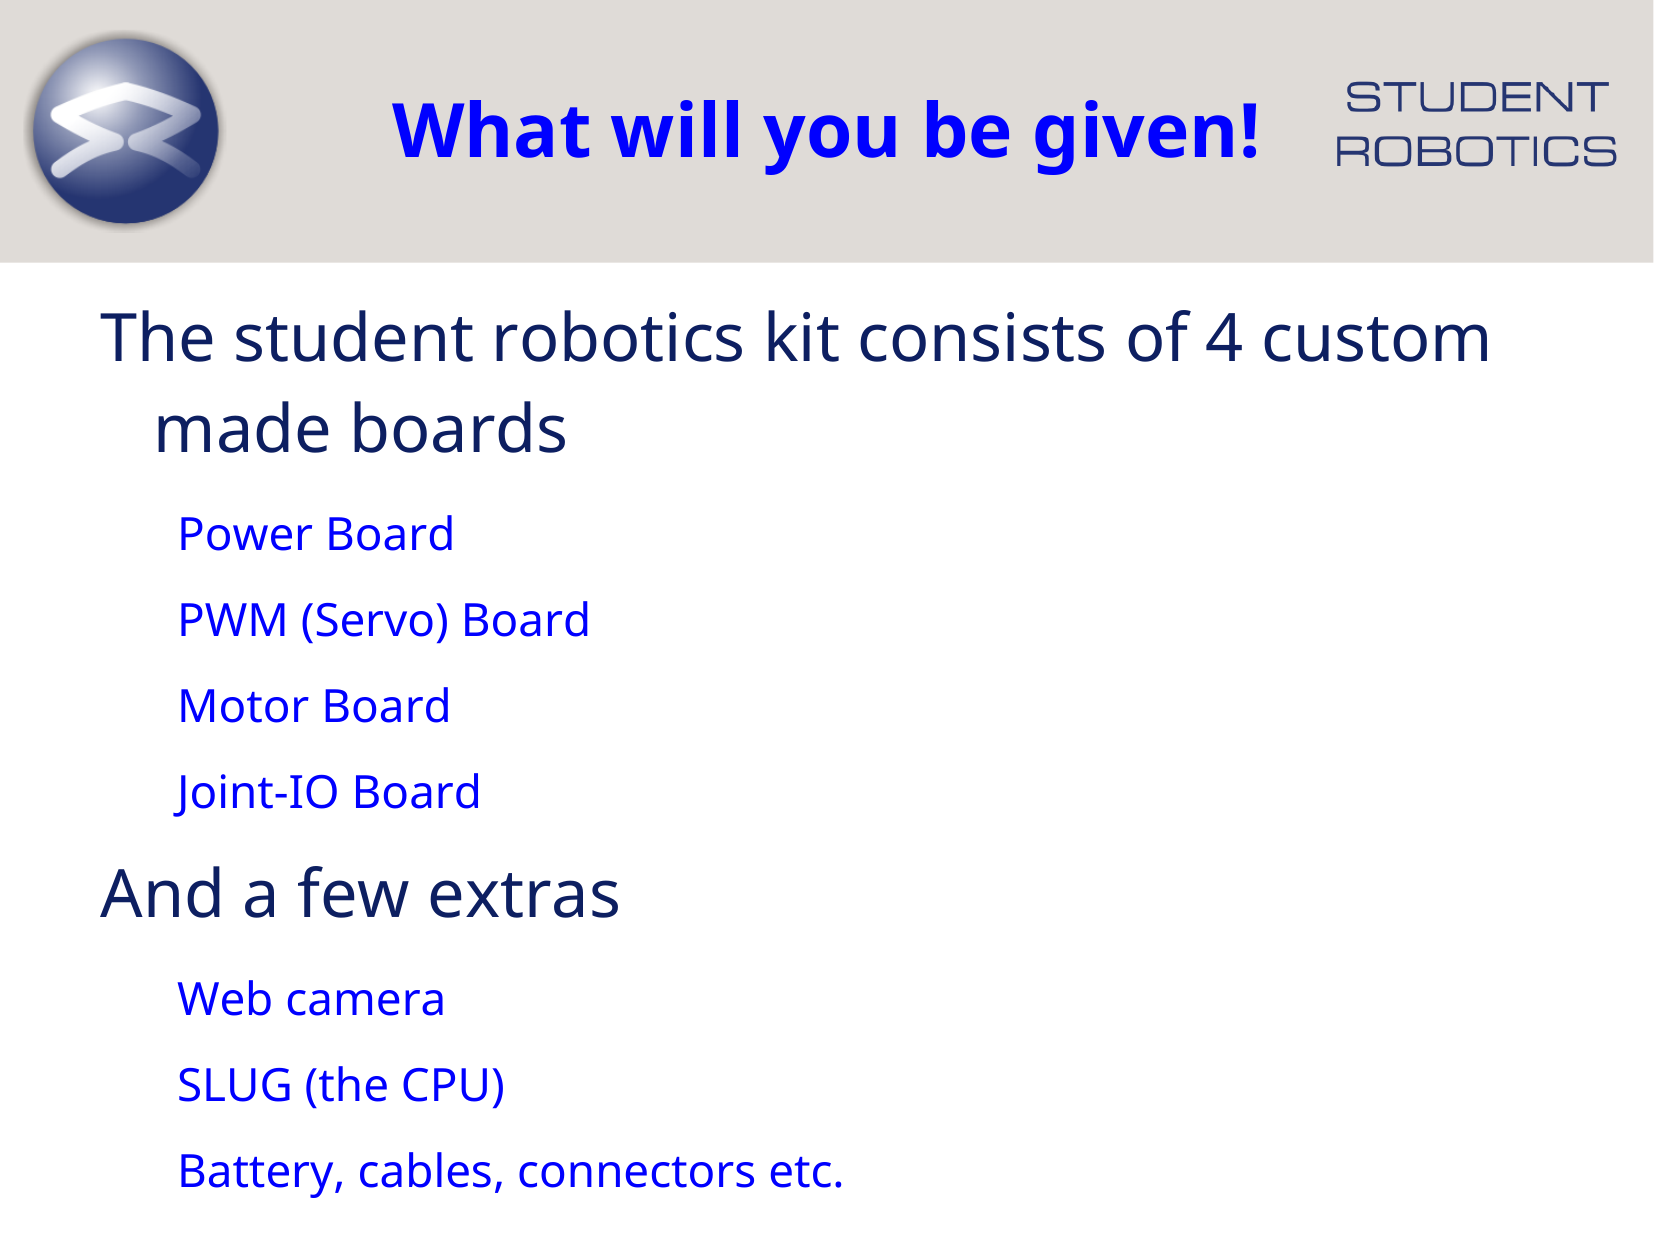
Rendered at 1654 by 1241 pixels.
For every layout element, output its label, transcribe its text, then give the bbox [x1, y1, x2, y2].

list The student robotics kit consists of 4 custom made boards Power Board PWM (Servo) Board Motor Board Joint-IO Board And a few extras Web camera SLUG (the CPU) Battery, cables, connectors etc. [82, 290, 1571, 1098]
picture [1571, 68, 1633, 174]
title What will you be given! [82, 56, 1571, 250]
picture [9, 19, 245, 245]
